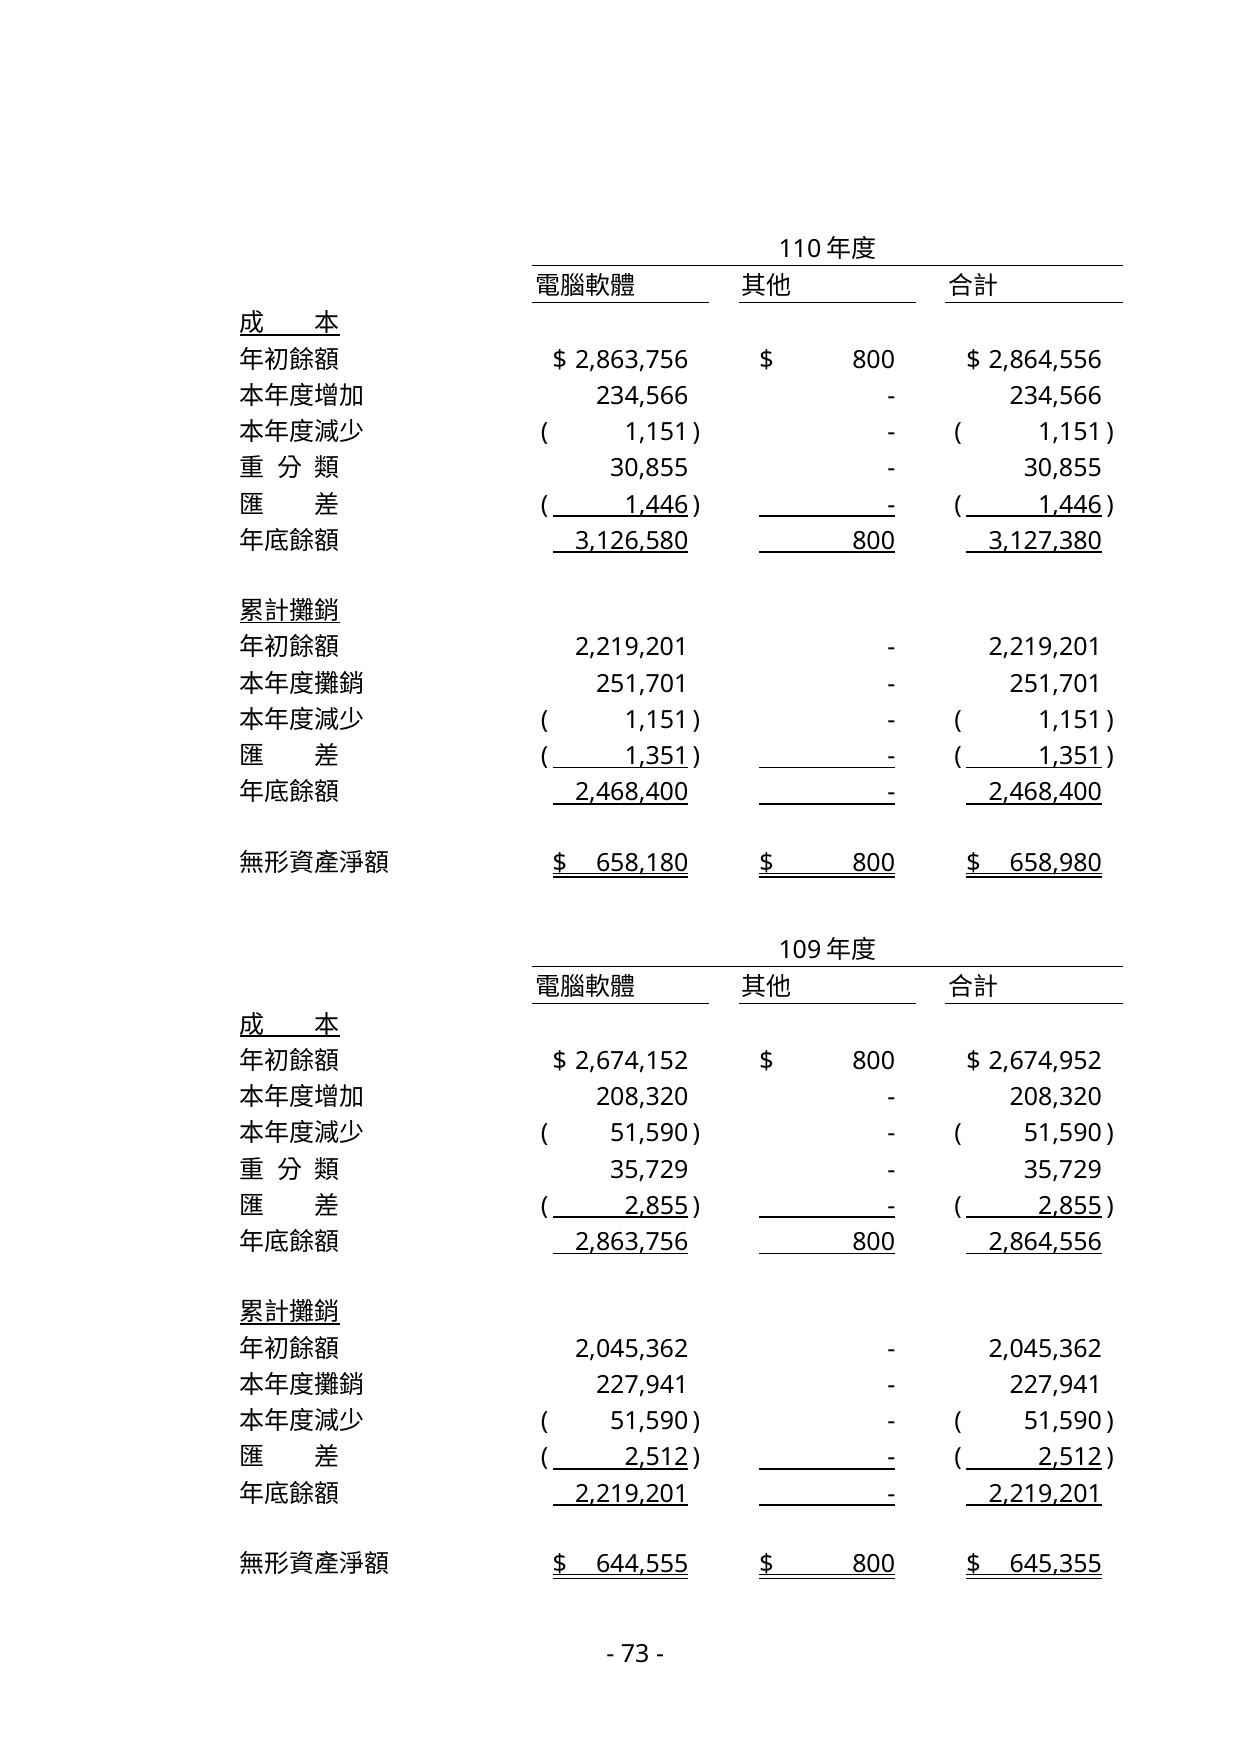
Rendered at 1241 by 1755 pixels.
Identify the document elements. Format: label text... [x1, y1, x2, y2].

table_cell [502, 699, 532, 736]
table_cell [502, 1040, 532, 1077]
table_cell - [739, 1328, 916, 1364]
table_cell 成 本 [236, 302, 502, 339]
table_cell 800 [739, 1222, 916, 1258]
table_cell ( 2,855 ) [945, 1185, 1122, 1222]
table_cell [739, 1292, 916, 1328]
table_cell [709, 808, 738, 842]
table_cell 成 本 [236, 1003, 502, 1040]
table_cell 累計攤銷 [236, 591, 502, 627]
table_cell [916, 663, 945, 699]
table_cell [502, 1258, 532, 1292]
table_cell $ 800 [739, 842, 916, 878]
table_cell [916, 591, 945, 627]
table_cell $ 2,674,952 [945, 1040, 1122, 1077]
table_cell - [739, 1401, 916, 1437]
table_cell [916, 808, 945, 842]
table_cell [945, 808, 1122, 842]
table_cell [502, 1077, 532, 1113]
table_cell [236, 557, 502, 591]
table_cell [916, 842, 945, 878]
table_cell [709, 1328, 738, 1364]
table_cell [916, 1364, 945, 1401]
table_cell [532, 808, 709, 842]
table_cell 其他 [739, 266, 916, 302]
table_cell - [739, 1149, 916, 1185]
table_header [502, 228, 532, 264]
table_cell [502, 1222, 532, 1258]
table_cell ( 1,446 ) [945, 484, 1122, 520]
table_cell 2,045,362 [945, 1328, 1122, 1364]
table_cell [709, 1077, 738, 1113]
table_cell ( 1,351 ) [532, 736, 709, 772]
table_cell 本年度減少 [236, 1401, 502, 1437]
table_cell [709, 1437, 738, 1473]
table_cell [502, 484, 532, 520]
table_cell [916, 772, 945, 808]
table_cell 251,701 [945, 663, 1122, 699]
table_cell [916, 448, 945, 484]
table_cell [709, 1544, 738, 1580]
table_header [236, 930, 502, 966]
table_cell 年初餘額 [236, 339, 502, 375]
table_cell 無形資產淨額 [236, 1544, 502, 1580]
table_cell 2,864,556 [945, 1222, 1122, 1258]
table_cell [502, 1003, 532, 1040]
table_cell [502, 736, 532, 772]
table_cell [502, 1113, 532, 1149]
table_cell 2,045,362 [532, 1328, 709, 1364]
table_cell 35,729 [532, 1149, 709, 1185]
table_cell [709, 484, 738, 520]
table_cell [916, 557, 945, 591]
table_cell 重 分 類 [236, 448, 502, 484]
table_cell [916, 627, 945, 663]
table_cell 234,566 [945, 375, 1122, 412]
table_cell 本年度減少 [236, 699, 502, 736]
table_cell [502, 339, 532, 375]
table_cell $ 644,555 [532, 1544, 709, 1580]
table_cell [709, 1040, 738, 1077]
table_cell ( 2,855 ) [532, 1185, 709, 1222]
table_cell 2,219,201 [532, 627, 709, 663]
table_cell ( 1,151 ) [532, 412, 709, 448]
table_cell 208,320 [945, 1077, 1122, 1113]
table_cell [916, 412, 945, 448]
table_cell [739, 808, 916, 842]
table_cell [502, 772, 532, 808]
table_cell ( 51,590 ) [945, 1113, 1122, 1149]
table_cell [532, 557, 709, 591]
table_cell [709, 1509, 738, 1543]
table_cell 合計 [945, 266, 1122, 302]
table_cell [502, 448, 532, 484]
table_cell [236, 1509, 502, 1543]
table_cell - [739, 699, 916, 736]
table_cell [916, 1185, 945, 1222]
table_header [236, 228, 502, 264]
table_cell [709, 627, 738, 663]
table_cell [709, 412, 738, 448]
table_cell $ 658,180 [532, 842, 709, 878]
table_cell [916, 302, 945, 339]
table_cell ( 51,590 ) [532, 1113, 709, 1149]
table_cell 本年度減少 [236, 1113, 502, 1149]
table_header 109年度 [532, 930, 1122, 966]
table_cell [502, 663, 532, 699]
table_cell [709, 302, 738, 339]
table_cell [532, 1258, 709, 1292]
table_cell 年底餘額 [236, 520, 502, 557]
table_cell [945, 1292, 1122, 1328]
table_cell [916, 1040, 945, 1077]
table_cell [916, 1328, 945, 1364]
table_cell [502, 1149, 532, 1185]
table_cell [502, 966, 532, 1003]
table_cell [945, 303, 1122, 339]
table_cell - [739, 448, 916, 484]
table_cell [916, 339, 945, 375]
table_cell ( 2,512 ) [945, 1437, 1122, 1473]
table_cell 匯 差 [236, 484, 502, 520]
table_cell [709, 699, 738, 736]
table_cell $ 2,674,152 [532, 1040, 709, 1077]
table_cell [709, 1222, 738, 1258]
table_cell [502, 1509, 532, 1543]
table_cell 227,941 [532, 1364, 709, 1401]
table_cell 年初餘額 [236, 1328, 502, 1364]
table_cell [916, 1113, 945, 1149]
table_cell [502, 375, 532, 412]
table_cell - [739, 772, 916, 808]
table_cell 2,219,201 [945, 1473, 1122, 1509]
table_cell - [739, 663, 916, 699]
table_cell [709, 1003, 738, 1040]
table_cell - [739, 1113, 916, 1149]
table_cell ( 2,512 ) [532, 1437, 709, 1473]
table_cell [916, 1003, 945, 1040]
table_cell $ 800 [739, 1040, 916, 1077]
table_cell 30,855 [945, 448, 1122, 484]
table_cell [502, 412, 532, 448]
table_cell 251,701 [532, 663, 709, 699]
table_cell [709, 842, 738, 878]
table_cell [916, 736, 945, 772]
table_cell ( 1,151 ) [945, 412, 1122, 448]
table_cell [709, 557, 738, 591]
table_cell [236, 808, 502, 842]
table_cell [916, 967, 945, 1003]
table_cell 年初餘額 [236, 627, 502, 663]
table_cell [709, 736, 738, 772]
table_cell [502, 1437, 532, 1473]
table_cell [502, 520, 532, 557]
table_cell - [739, 627, 916, 663]
table_cell [236, 1258, 502, 1292]
table_cell - [739, 1473, 916, 1509]
table_cell ( 51,590 ) [945, 1401, 1122, 1437]
table_cell [709, 375, 738, 412]
table_cell [739, 1509, 916, 1543]
table_header 110年度 [532, 228, 1122, 264]
table_cell 匯 差 [236, 736, 502, 772]
table_cell [709, 967, 738, 1003]
table_cell [709, 1149, 738, 1185]
table_cell $ 658,980 [945, 842, 1122, 878]
table_cell 2,219,201 [945, 627, 1122, 663]
table_cell [532, 303, 709, 339]
table_cell [532, 1004, 709, 1040]
table_cell 重 分 類 [236, 1149, 502, 1185]
table_cell 本年度減少 [236, 412, 502, 448]
table_cell 本年度增加 [236, 1077, 502, 1113]
table_cell [739, 303, 916, 339]
table_cell 電腦軟體 [532, 967, 709, 1003]
table_cell [709, 1292, 738, 1328]
table_cell 3,126,580 [532, 520, 709, 557]
table_cell [916, 266, 945, 302]
table_cell [709, 339, 738, 375]
table_cell - [739, 484, 916, 520]
table_cell 年初餘額 [236, 1040, 502, 1077]
table_cell - [739, 1077, 916, 1113]
table_cell [916, 699, 945, 736]
table_cell - [739, 375, 916, 412]
table_cell [502, 1473, 532, 1509]
table_cell [502, 302, 532, 339]
table_cell [236, 966, 502, 1003]
table_cell 208,320 [532, 1077, 709, 1113]
table_cell [916, 1077, 945, 1113]
table_cell [236, 265, 502, 302]
table_cell 無形資產淨額 [236, 842, 502, 878]
table_cell 234,566 [532, 375, 709, 412]
table_cell [502, 627, 532, 663]
table_cell 年底餘額 [236, 1222, 502, 1258]
table_cell - [739, 1364, 916, 1401]
table_cell ( 1,351 ) [945, 736, 1122, 772]
table_cell 年底餘額 [236, 1473, 502, 1509]
table_cell [709, 448, 738, 484]
table_cell 本年度攤銷 [236, 663, 502, 699]
table_cell 2,219,201 [532, 1473, 709, 1509]
table_cell 3,127,380 [945, 520, 1122, 557]
table_cell [916, 1473, 945, 1509]
table_cell [502, 1544, 532, 1580]
table_cell [739, 557, 916, 591]
table_header [502, 930, 532, 966]
table_cell [916, 375, 945, 412]
table_cell [916, 484, 945, 520]
table_cell [945, 1258, 1122, 1292]
table_cell [709, 1185, 738, 1222]
table_cell $ 2,863,756 [532, 339, 709, 375]
table_cell $ 2,864,556 [945, 339, 1122, 375]
table_cell [916, 1509, 945, 1543]
table_cell 累計攤銷 [236, 1292, 502, 1328]
table_cell [739, 1004, 916, 1040]
table_cell [502, 591, 532, 627]
table_cell [532, 1292, 709, 1328]
table_cell [945, 591, 1122, 627]
table_cell [916, 1292, 945, 1328]
table_cell [709, 591, 738, 627]
table_cell [709, 772, 738, 808]
table_cell [709, 520, 738, 557]
table_cell 35,729 [945, 1149, 1122, 1185]
table_cell 2,468,400 [532, 772, 709, 808]
table_cell 其他 [739, 967, 916, 1003]
table_cell $ 800 [739, 339, 916, 375]
table_cell [502, 1364, 532, 1401]
table_cell [709, 1364, 738, 1401]
table_cell 227,941 [945, 1364, 1122, 1401]
table_cell [916, 1401, 945, 1437]
table_cell [709, 1401, 738, 1437]
table_cell 本年度增加 [236, 375, 502, 412]
table_cell 年底餘額 [236, 772, 502, 808]
table_cell [945, 1004, 1122, 1040]
table_cell [502, 842, 532, 878]
table_cell [739, 591, 916, 627]
table_cell 本年度攤銷 [236, 1364, 502, 1401]
table_cell [916, 1437, 945, 1473]
table_cell [502, 1328, 532, 1364]
table_cell 電腦軟體 [532, 266, 709, 302]
table_cell [916, 1544, 945, 1580]
table_cell [502, 265, 532, 302]
table_cell - [739, 1185, 916, 1222]
table_cell - [739, 412, 916, 448]
table_cell [709, 266, 738, 302]
table_cell 匯 差 [236, 1185, 502, 1222]
table_cell [916, 1222, 945, 1258]
table_cell ( 1,446 ) [532, 484, 709, 520]
table_cell 800 [739, 520, 916, 557]
table_cell [532, 1509, 709, 1543]
table_cell [739, 1258, 916, 1292]
table_cell [945, 557, 1122, 591]
table_cell 2,863,756 [532, 1222, 709, 1258]
table_cell [502, 808, 532, 842]
table_cell [916, 520, 945, 557]
table_cell [532, 591, 709, 627]
table_cell [916, 1149, 945, 1185]
table_cell 2,468,400 [945, 772, 1122, 808]
table_cell ( 1,151 ) [532, 699, 709, 736]
table_cell [709, 1473, 738, 1509]
table_cell [945, 1509, 1122, 1543]
table_cell [502, 1292, 532, 1328]
table_cell [709, 1113, 738, 1149]
table_cell ( 51,590 ) [532, 1401, 709, 1437]
table_cell $ 800 [739, 1544, 916, 1580]
table_cell [916, 1258, 945, 1292]
table_cell [502, 1401, 532, 1437]
table_cell [502, 1185, 532, 1222]
table_cell ( 1,151 ) [945, 699, 1122, 736]
table_cell [709, 663, 738, 699]
table_cell - [739, 1437, 916, 1473]
table_cell $ 645,355 [945, 1544, 1122, 1580]
table_cell [709, 1258, 738, 1292]
table_cell - [739, 736, 916, 772]
table_cell 合計 [945, 967, 1122, 1003]
table_cell 匯 差 [236, 1437, 502, 1473]
table_cell [502, 557, 532, 591]
table_cell 30,855 [532, 448, 709, 484]
